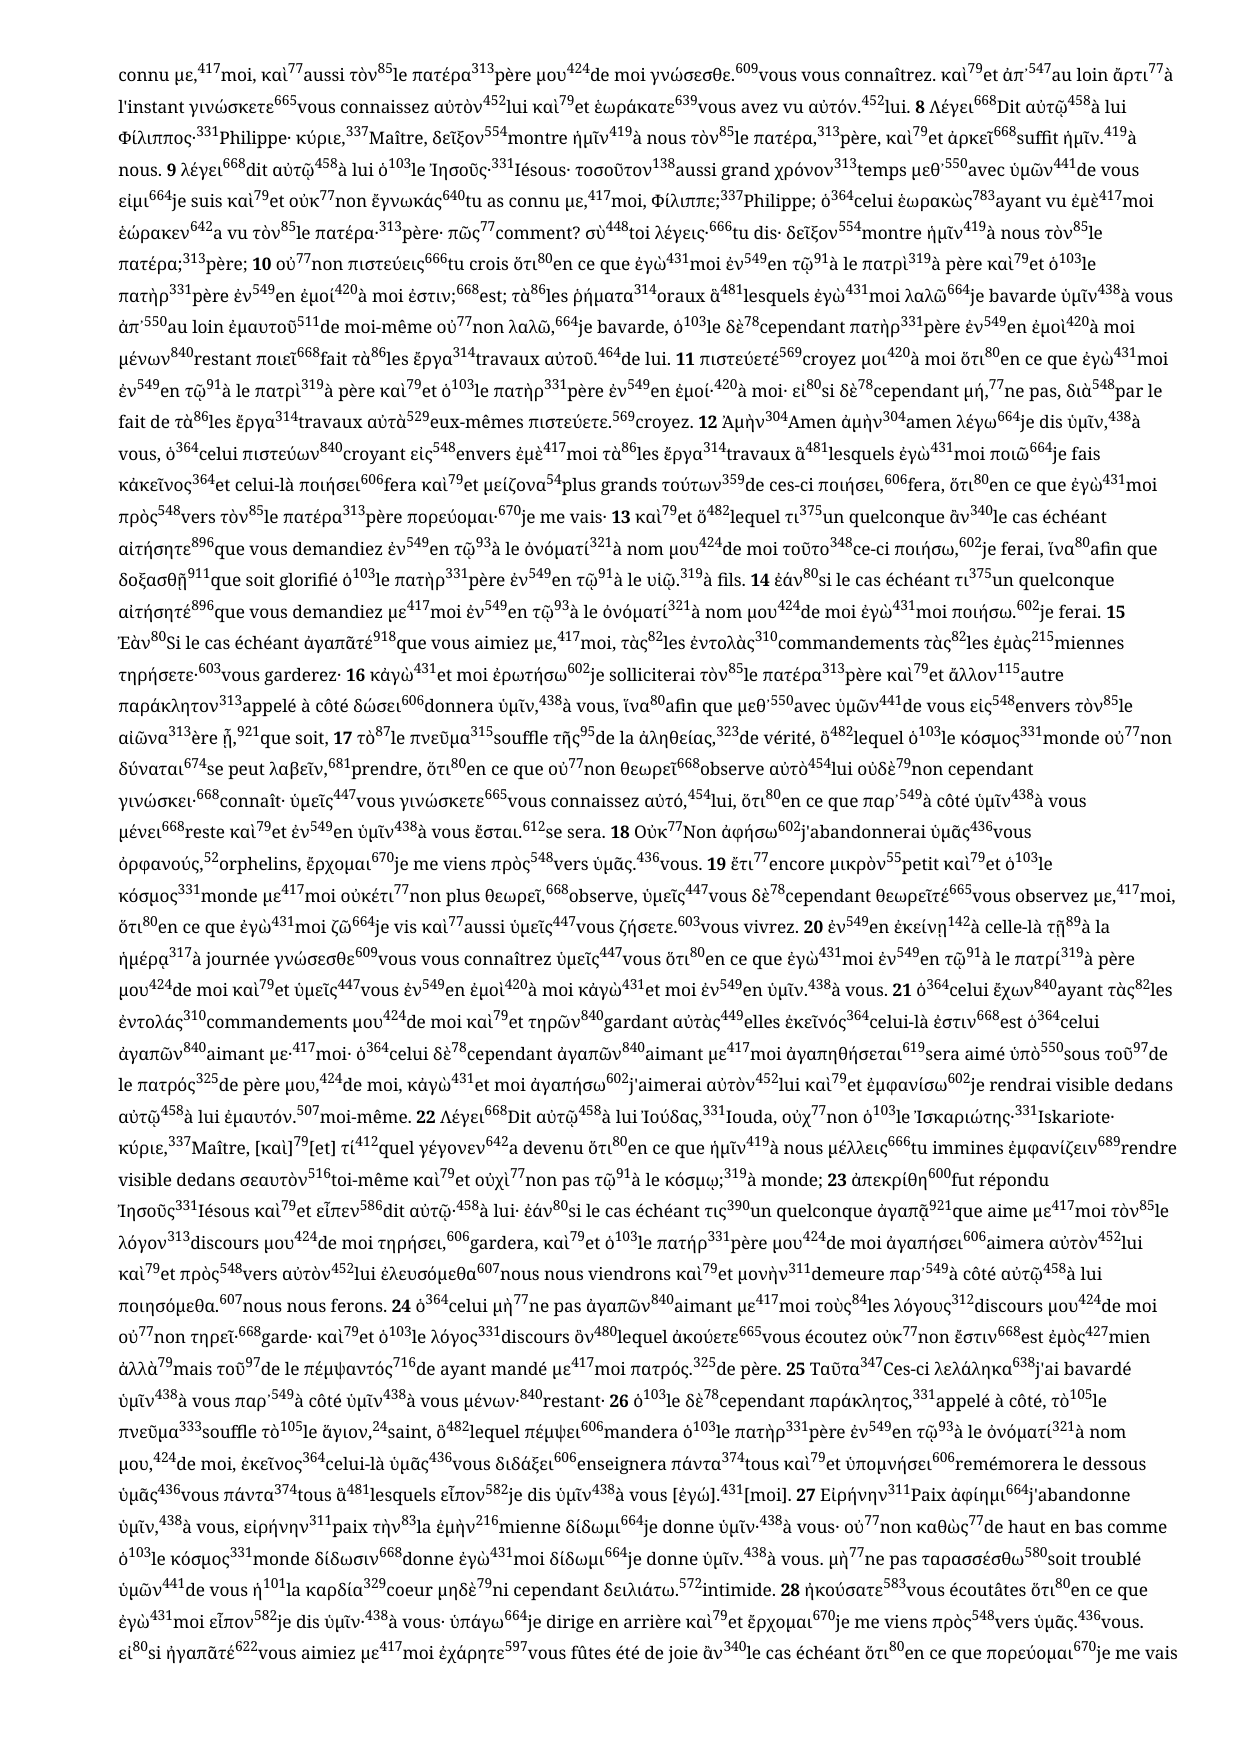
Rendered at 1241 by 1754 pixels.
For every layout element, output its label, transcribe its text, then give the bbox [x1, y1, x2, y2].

text 1 Μὴ77Ne pas ταρασσέσθω580soit troublé ὑμῶν441de vous ἡ101la καρδία·329coeur· πιστεύετε665vous croyez εἰς548envers τὸν85le θεὸν313Dieu καὶ77aussi εἰς548envers ἐμὲ417moi πιστεύετε.665vous croyez. 2 ἐν549en τῇ89à la οἰκίᾳ317à maison d'habitation τοῦ97de le πατρός325de père μου424de moi μοναὶ328demeures πολλαί284nombreuses εἰσιν·667sont· εἰ80si δὲ78cependant μή,77ne pas, εἶπον582je dis ἂν340le cas échéant ὑμῖν438à vous ὅτι80en ce que πορεύομαι670je me vais ἑτοιμάσαι681préparer τόπον313lieu ὑμῖν;438à vous; 3 καὶ79et ἐὰν80si le cas échéant πορευθῶ907que je sois allé καὶ79et ἑτοιμάσω895que je prépare τόπον313lieu ὑμῖν,438à vous, πάλιν77de nouveau ἔρχομαι670je me viens καὶ79et παραλήμψομαι608je me prendrai à côté ὑμᾶς436vous πρὸς548vers ἐμαυτόν,507moi-même, ἵνα80afin que ὅπου80là où εἰμὶ664je suis ἐγὼ431moi καὶ77aussi ὑμεῖς447vous ἦτε.918que vous soyez. 4 καὶ79et ὅπου80là où [ἐγὼ]431[moi] ὑπάγω664je dirige en arrière οἴδατε639vous avez su τὴν83la ὁδόν.311chemin. 5 Λέγει668Dit αὐτῷ458à lui Θωμᾶς·331Thomas· κύριε,337Maître, οὐκ77non οἴδαμεν637nous avons su ποῦ77où? ὑπάγεις·666tu diriges en arrière· πῶς77comment? δυνάμεθα669nous nous pouvons τὴν83la ὁδὸν311chemin εἰδέναι;686avoir su; 6 λέγει668dit αὐτῷ458à lui [ὁ]103[le] Ἰησοῦς·331Iésous· ἐγώ431moi εἰμι664je suis ἡ101la ὁδὸς329chemin καὶ79et ἡ101la ἀλήθεια329vérité καὶ79et ἡ101la ζωή·329vie· οὐδεὶς390aucun ἔρχεται674se vient πρὸς548vers τὸν85le πατέρα313père εἰ551si μὴ77ne pas δι᾽550par ἐμοῦ.424de moi. 7 εἰ80si ἐγνώκατέ639vous avez connu με,417moi, καὶ77aussi τὸν85le πατέρα313père μου424de moi γνώσεσθε.609vous vous connaîtrez. καὶ79et ἀπ᾽547au loin ἄρτι77à l'instant γινώσκετε665vous connaissez αὐτὸν452lui καὶ79et ἑωράκατε639vous avez vu αὐτόν.452lui. 8 Λέγει668Dit αὐτῷ458à lui Φίλιππος·331Philippe· κύριε,337Maître, δεῖξον554montre ἡμῖν419à nous τὸν85le πατέρα,313père, καὶ79et ἀρκεῖ668suffit ἡμῖν.419à nous. 9 λέγει668dit αὐτῷ458à lui ὁ103le Ἰησοῦς·331Iésous· τοσοῦτον138aussi grand χρόνον313temps μεθ᾽550avec ὑμῶν441de vous εἰμι664je suis καὶ79et οὐκ77non ἔγνωκάς640tu as connu με,417moi, Φίλιππε;337Philippe; ὁ364celui ἑωρακὼς783ayant vu ἐμὲ417moi ἑώρακεν642a vu τὸν85le πατέρα·313père· πῶς77comment? σὺ448toi λέγεις·666tu dis· δεῖξον554montre ἡμῖν419à nous τὸν85le πατέρα;313père; 10 οὐ77non πιστεύεις666tu crois ὅτι80en ce que ἐγὼ431moi ἐν549en τῷ91à le πατρὶ319à père καὶ79et ὁ103le πατὴρ331père ἐν549en ἐμοί420à moi ἐστιν;668est; τὰ86les ῥήματα314oraux ἃ481lesquels ἐγὼ431moi λαλῶ664je bavarde ὑμῖν438à vous ἀπ᾽550au loin ἐμαυτοῦ511de moi-même οὐ77non λαλῶ,664je bavarde, ὁ103le δὲ78cependant πατὴρ331père ἐν549en ἐμοὶ420à moi μένων840restant ποιεῖ668fait τὰ86les ἔργα314travaux αὐτοῦ.464de lui. 11 πιστεύετέ569croyez μοι420à moi ὅτι80en ce que ἐγὼ431moi ἐν549en τῷ91à le πατρὶ319à père καὶ79et ὁ103le πατὴρ331père ἐν549en ἐμοί·420à moi· εἰ80si δὲ78cependant μή,77ne pas, διὰ548par le fait de τὰ86les ἔργα314travaux αὐτὰ529eux-mêmes πιστεύετε.569croyez. 12 Ἀμὴν304Amen ἀμὴν304amen λέγω664je dis ὑμῖν,438à vous, ὁ364celui πιστεύων840croyant εἰς548envers ἐμὲ417moi τὰ86les ἔργα314travaux ἃ481lesquels ἐγὼ431moi ποιῶ664je fais κἀκεῖνος364et celui-là ποιήσει606fera καὶ79et μείζονα54plus grands τούτων359de ces-ci ποιήσει,606fera, ὅτι80en ce que ἐγὼ431moi πρὸς548vers τὸν85le πατέρα313père πορεύομαι·670je me vais· 13 καὶ79et ὅ482lequel τι375un quelconque ἂν340le cas échéant αἰτήσητε896que vous demandiez ἐν549en τῷ93à le ὀνόματί321à nom μου424de moi τοῦτο348ce-ci ποιήσω,602je ferai, ἵνα80afin que δοξασθῇ911que soit glorifié ὁ103le πατὴρ331père ἐν549en τῷ91à le υἱῷ.319à fils. 14 ἐάν80si le cas échéant τι375un quelconque αἰτήσητέ896que vous demandiez με417moi ἐν549en τῷ93à le ὀνόματί321à nom μου424de moi ἐγὼ431moi ποιήσω.602je ferai. 15 Ἐὰν80Si le cas échéant ἀγαπᾶτέ918que vous aimiez με,417moi, τὰς82les ἐντολὰς310commandements τὰς82les ἐμὰς215miennes τηρήσετε·603vous garderez· 16 κἀγὼ431et moi ἐρωτήσω602je solliciterai τὸν85le πατέρα313père καὶ79et ἄλλον115autre παράκλητον313appelé à côté δώσει606donnera ὑμῖν,438à vous, ἵνα80afin que μεθ᾽550avec ὑμῶν441de vous εἰς548envers τὸν85le αἰῶνα313ère ᾖ,921que soit, 17 τὸ87le πνεῦμα315souffle τῆς95de la ἀληθείας,323de vérité, ὃ482lequel ὁ103le κόσμος331monde οὐ77non δύναται674se peut λαβεῖν,681prendre, ὅτι80en ce que οὐ77non θεωρεῖ668observe αὐτὸ454lui οὐδὲ79non cependant γινώσκει·668connaît· ὑμεῖς447vous γινώσκετε665vous connaissez αὐτό,454lui, ὅτι80en ce que παρ᾽549à côté ὑμῖν438à vous μένει668reste καὶ79et ἐν549en ὑμῖν438à vous ἔσται.612se sera. 18 Οὐκ77Non ἀφήσω602j'abandonnerai ὑμᾶς436vous ὀρφανούς,52orphelins, ἔρχομαι670je me viens πρὸς548vers ὑμᾶς.436vous. 19 ἔτι77encore μικρὸν55petit καὶ79et ὁ103le κόσμος331monde με417moi οὐκέτι77non plus θεωρεῖ,668observe, ὑμεῖς447vous δὲ78cependant θεωρεῖτέ665vous observez με,417moi, ὅτι80en ce que ἐγὼ431moi ζῶ664je vis καὶ77aussi ὑμεῖς447vous ζήσετε.603vous vivrez. 20 ἐν549en ἐκείνῃ142à celle-là τῇ89à la ἡμέρᾳ317à journée γνώσεσθε609vous vous connaîtrez ὑμεῖς447vous ὅτι80en ce que ἐγὼ431moi ἐν549en τῷ91à le πατρί319à père μου424de moi καὶ79et ὑμεῖς447vous ἐν549en ἐμοὶ420à moi κἀγὼ431et moi ἐν549en ὑμῖν.438à vous. 21 ὁ364celui ἔχων840ayant τὰς82les ἐντολάς310commandements μου424de moi καὶ79et τηρῶν840gardant αὐτὰς449elles ἐκεῖνός364celui-là ἐστιν668est ὁ364celui ἀγαπῶν840aimant με·417moi· ὁ364celui δὲ78cependant ἀγαπῶν840aimant με417moi ἀγαπηθήσεται619sera aimé ὑπὸ550sous τοῦ97de le πατρός325de père μου,424de moi, κἀγὼ431et moi ἀγαπήσω602j'aimerai αὐτὸν452lui καὶ79et ἐμφανίσω602je rendrai visible dedans αὐτῷ458à lui ἐμαυτόν.507moi-même. 22 Λέγει668Dit αὐτῷ458à lui Ἰούδας,331Iouda, οὐχ77non ὁ103le Ἰσκαριώτης·331Iskariote· κύριε,337Maître, [καὶ]79[et] τί412quel γέγονεν642a devenu ὅτι80en ce que ἡμῖν419à nous μέλλεις666tu immines ἐμφανίζειν689rendre visible dedans σεαυτὸν516toi-même καὶ79et οὐχὶ77non pas τῷ91à le κόσμῳ;319à monde; 23 ἀπεκρίθη600fut répondu Ἰησοῦς331Iésous καὶ79et εἶπεν586dit αὐτῷ·458à lui· ἐάν80si le cas échéant τις390un quelconque ἀγαπᾷ921que aime με417moi τὸν85le λόγον313discours μου424de moi τηρήσει,606gardera, καὶ79et ὁ103le πατήρ331père μου424de moi ἀγαπήσει606aimera αὐτὸν452lui καὶ79et πρὸς548vers αὐτὸν452lui ἐλευσόμεθα607nous nous viendrons καὶ79et μονὴν311demeure παρ᾽549à côté αὐτῷ458à lui ποιησόμεθα.607nous nous ferons. 24 ὁ364celui μὴ77ne pas ἀγαπῶν840aimant με417moi τοὺς84les λόγους312discours μου424de moi οὐ77non τηρεῖ·668garde· καὶ79et ὁ103le λόγος331discours ὃν480lequel ἀκούετε665vous écoutez οὐκ77non ἔστιν668est ἐμὸς427mien ἀλλὰ79mais τοῦ97de le πέμψαντός716de ayant mandé με417moi πατρός.325de père. 25 Ταῦτα347Ces-ci λελάληκα638j'ai bavardé ὑμῖν438à vous παρ᾽549à côté ὑμῖν438à vous μένων·840restant· 26 ὁ103le δὲ78cependant παράκλητος,331appelé à côté, τὸ105le πνεῦμα333souffle τὸ105le ἅγιον,24saint, ὃ482lequel πέμψει606mandera ὁ103le πατὴρ331père ἐν549en τῷ93à le ὀνόματί321à nom μου,424de moi, ἐκεῖνος364celui-là ὑμᾶς436vous διδάξει606enseignera πάντα374tous καὶ79et ὑπομνήσει606remémorera le dessous ὑμᾶς436vous πάντα374tous ἃ481lesquels εἶπον582je dis ὑμῖν438à vous [ἐγώ].431[moi]. 27 Εἰρήνην311Paix ἀφίημι664j'abandonne ὑμῖν,438à vous, εἰρήνην311paix τὴν83la ἐμὴν216mienne δίδωμι664je donne ὑμῖν·438à vous· οὐ77non καθὼς77de haut en bas comme ὁ103le κόσμος331monde δίδωσιν668donne ἐγὼ431moi δίδωμι664je donne ὑμῖν.438à vous. μὴ77ne pas ταρασσέσθω580soit troublé ὑμῶν441de vous ἡ101la καρδία329coeur μηδὲ79ni cependant δειλιάτω.572intimide. 28 ἠκούσατε583vous écoutâtes ὅτι80en ce que ἐγὼ431moi εἶπον582je dis ὑμῖν·438à vous· ὑπάγω664je dirige en arrière καὶ79et ἔρχομαι670je me viens πρὸς548vers ὑμᾶς.436vous. εἰ80si ἠγαπᾶτέ622vous aimiez με417moi ἐχάρητε597vous fûtes été de joie ἂν340le cas échéant ὅτι80en ce que πορεύομαι670je me vais πρὸς548vers τὸν85le πατέρα,313père, ὅτι80en ce que ὁ103le πατὴρ331père μείζων47plus grand μού424de moi ἐστιν.668est. 29 καὶ79et νῦν77maintenant εἴρηκα638j'ai dit ὑμῖν438à vous πρὶν80avant γενέσθαι,682se devenir, ἵνα80afin que ὅταν80lorsque le cas échéant γένηται905que se devienne πιστεύσητε.896que vous croyiez. 30 Οὐκέτι77Non plus πολλὰ374nombreux λαλήσω602je bavarderai μεθ᾽550avec ὑμῶν,441de vous, ἔρχεται674se vient γὰρ79car ὁ103le τοῦ97de le κόσμου325de monde ἄρχων·331chef· καὶ79et ἐν549en ἐμοὶ420à moi οὐκ77non ἔχει668a οὐδέν,375aucun, 31 ἀλλ᾽79mais ἵνα80afin que γνῷ899que connaisse ὁ103le κόσμος331monde ὅτι80en ce que ἀγαπῶ664j'aime τὸν85le πατέρα,313père, καὶ79et καθὼς77de haut en bas comme ἐνετείλατό592se commanda μοι420à moi ὁ103le πατήρ,331père, οὕτως77ainsi ποιῶ.664je fais. ἐγείρεσθε,573que vous vous éveillez, ἄγωμεν916que nous conduisions ἐντεῦθεν.77d'ici. [118, 59, 1181, 1665]
